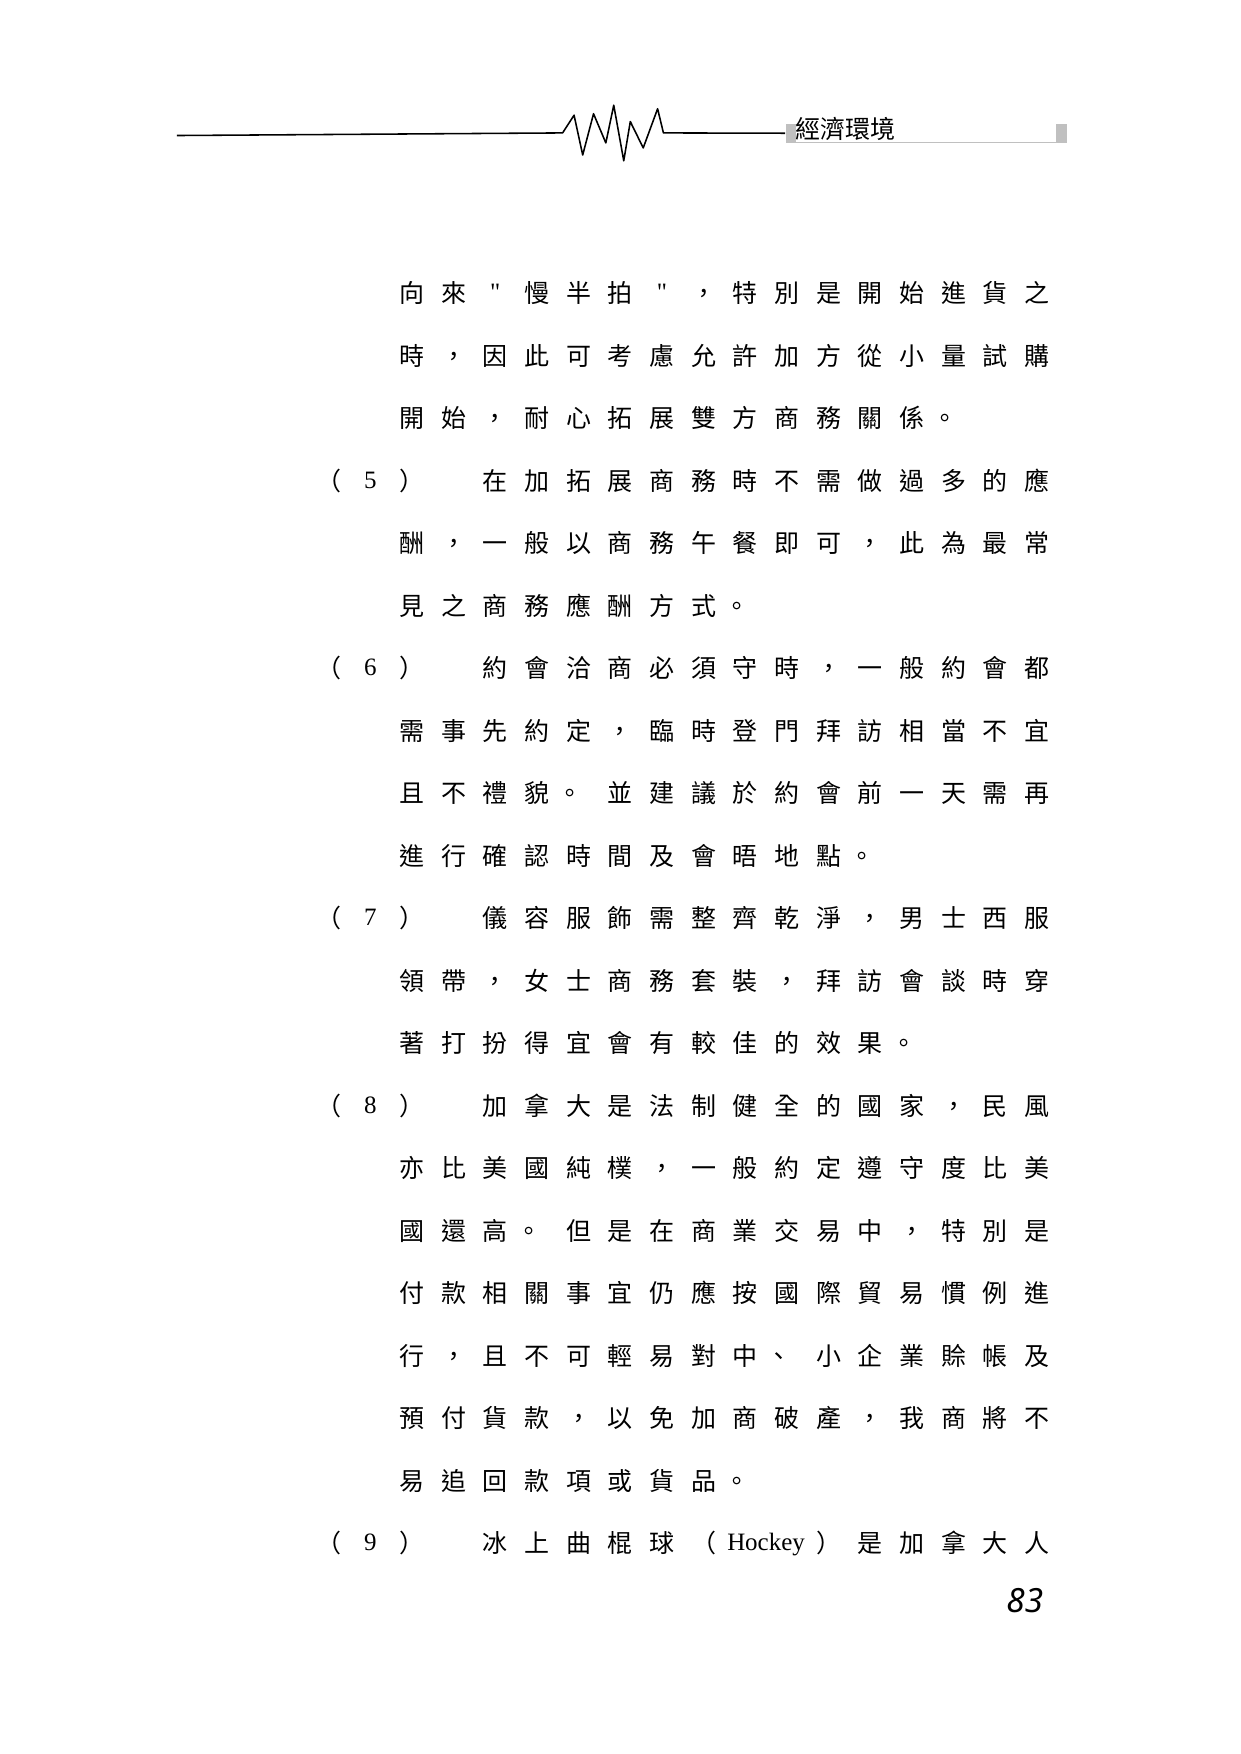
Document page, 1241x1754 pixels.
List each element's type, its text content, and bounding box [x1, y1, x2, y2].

text （9） 冰上曲棍球（Hockey）是加拿大人 [306, 1500, 1058, 1563]
text （7） 儀容服飾需整齊乾淨，男士西服領帶，女士商務套裝，拜訪會談時穿著打扮得宜會有較佳的效果。 [306, 875, 1058, 1063]
text （6） 約會洽商必須守時，一般約會都需事先約定，臨時登門拜訪相當不宜且不禮貌。並建議於約會前一天需再進行確認時間及會晤地點。 [306, 625, 1058, 875]
text 向來"慢半拍"，特別是開始進貨之時，因此可考慮允許加方從小量試購開始，耐心拓展雙方商務關係。 [306, 250, 1058, 438]
text （5） 在加拓展商務時不需做過多的應酬，一般以商務午餐即可，此為最常見之商務應酬方式。 [306, 438, 1058, 625]
text （8） 加拿大是法制健全的國家，民風亦比美國純樸，一般約定遵守度比美國還高。但是在商業交易中，特別是付款相關事宜仍應按國際貿易慣例進行，且不可輕易對中、小企業賒帳及預付貨款，以免加商破產，我商將不易追回款項或貨品。 [306, 1063, 1058, 1500]
